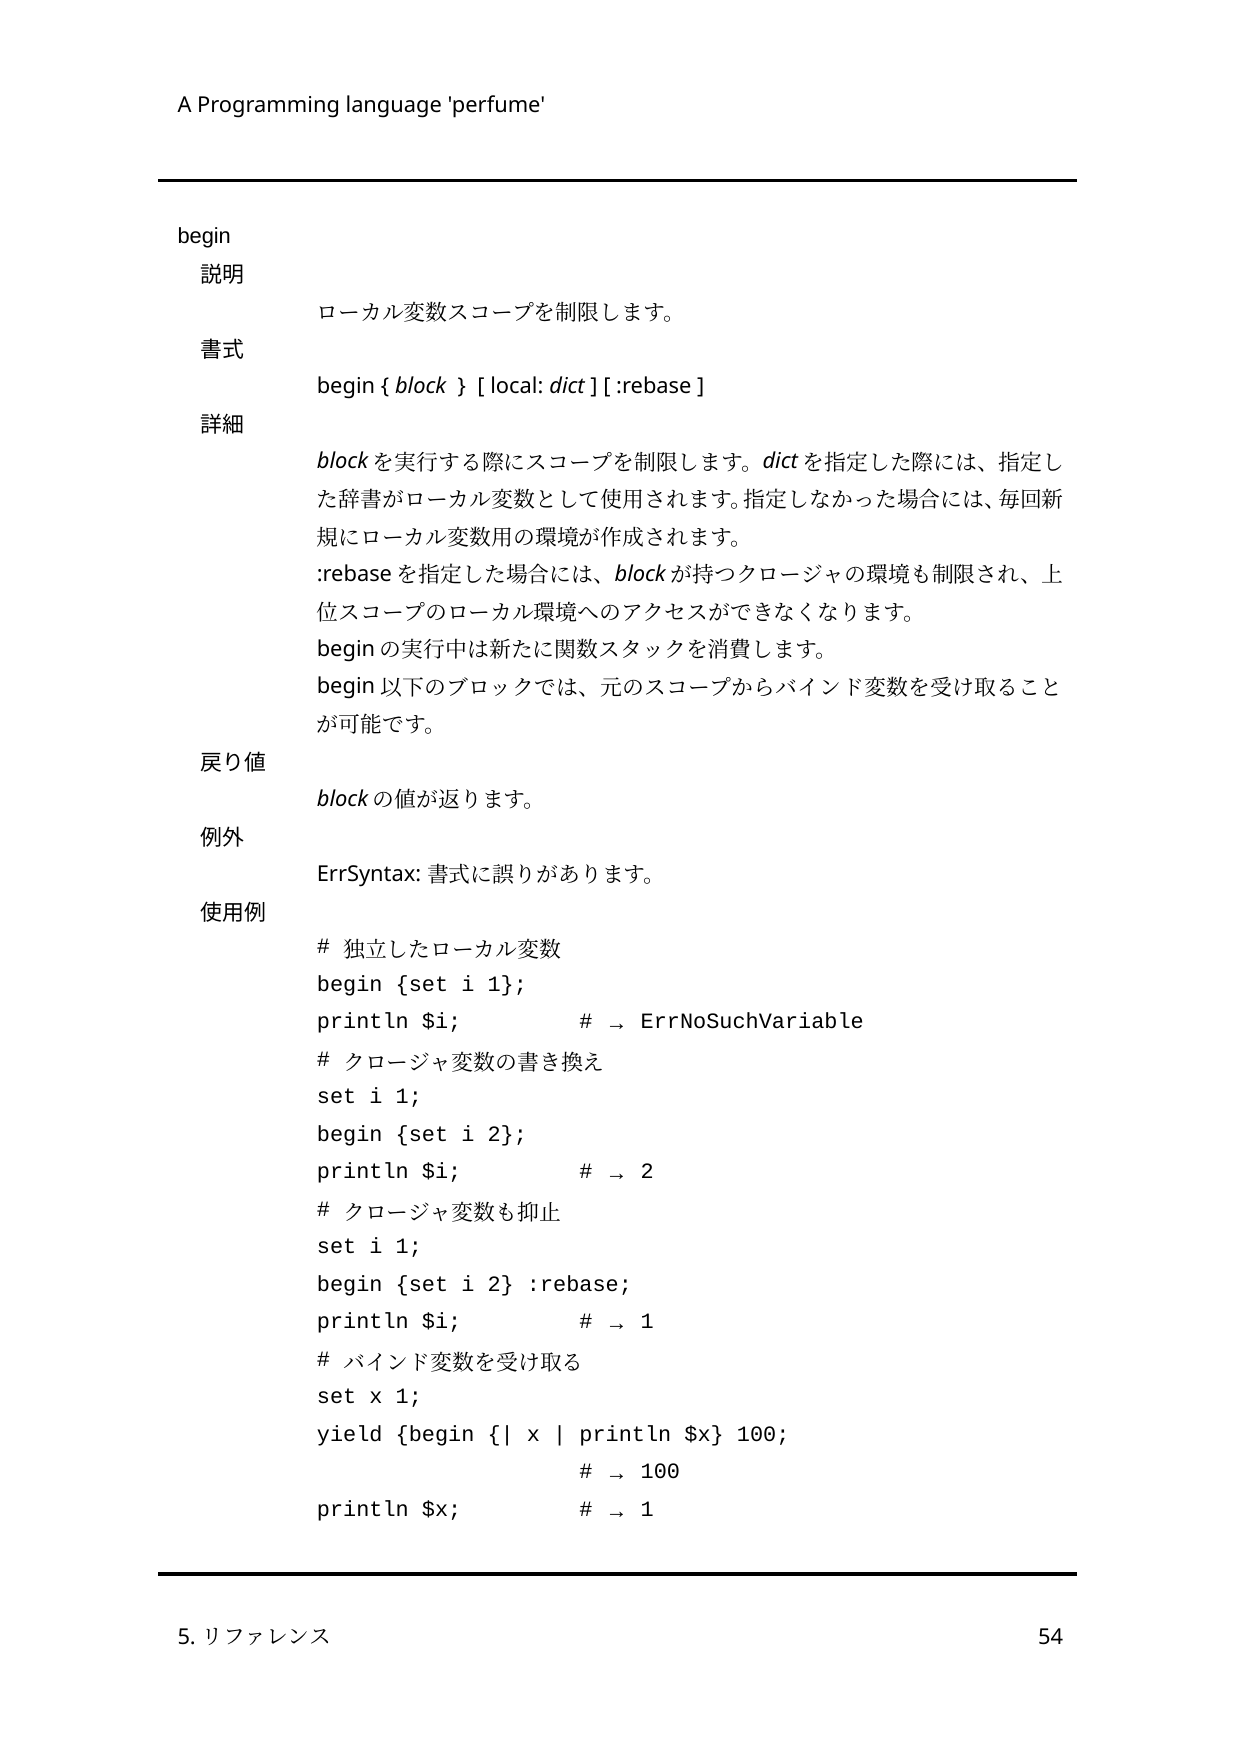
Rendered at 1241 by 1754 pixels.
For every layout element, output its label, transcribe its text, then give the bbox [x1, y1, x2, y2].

table_cell 使用例 [200, 892, 317, 1529]
table_cell blockを実行する際にスコープを制限します。dictを指定した際には、指定した辞書がローカル変数として使用されます。指定しなかった場合には、毎回新規にローカル変数用の環境が作成されます。 :rebaseを指定した場合には、blockが持つクロージャの環境も制限され、上位スコープのローカル環境へのアクセスができなくなります。 beginの実行中は新たに関数スタックを消費します。 begin以下のブロックでは、元のスコープからバインド変数を受け取ることが可能です。 [317, 404, 1063, 742]
table_cell 書式 [200, 329, 317, 404]
table_header ローカル変数スコープを制限します。 [317, 254, 1063, 329]
subtitle begin [177, 217, 1063, 254]
table_header 説明 [200, 254, 317, 329]
table_cell 例外 [200, 817, 317, 892]
table_cell begin { block } [ local: dict ] [ :rebase ] [317, 329, 1063, 404]
table_cell 戻り値 [200, 742, 317, 817]
table_cell ErrSyntax: 書式に誤りがあります。 [317, 817, 1063, 892]
table_cell blockの値が返ります。 [317, 742, 1063, 817]
table_cell # 独立したローカル変数 begin {set i 1}; println $i; # → ErrNoSuchVariable # クロージャ変数の書き換え set i 1; begin {set i 2}; println $i; # → 2 # クロージャ変数も抑止 set i 1; begin {set i 2} :rebase; println $i; # → 1 # バインド変数を受け取る set x 1; yield {begin {| x | println $x} 100; # → 100 println $x; # → 1 [317, 892, 1063, 1529]
table_cell 詳細 [200, 404, 317, 742]
